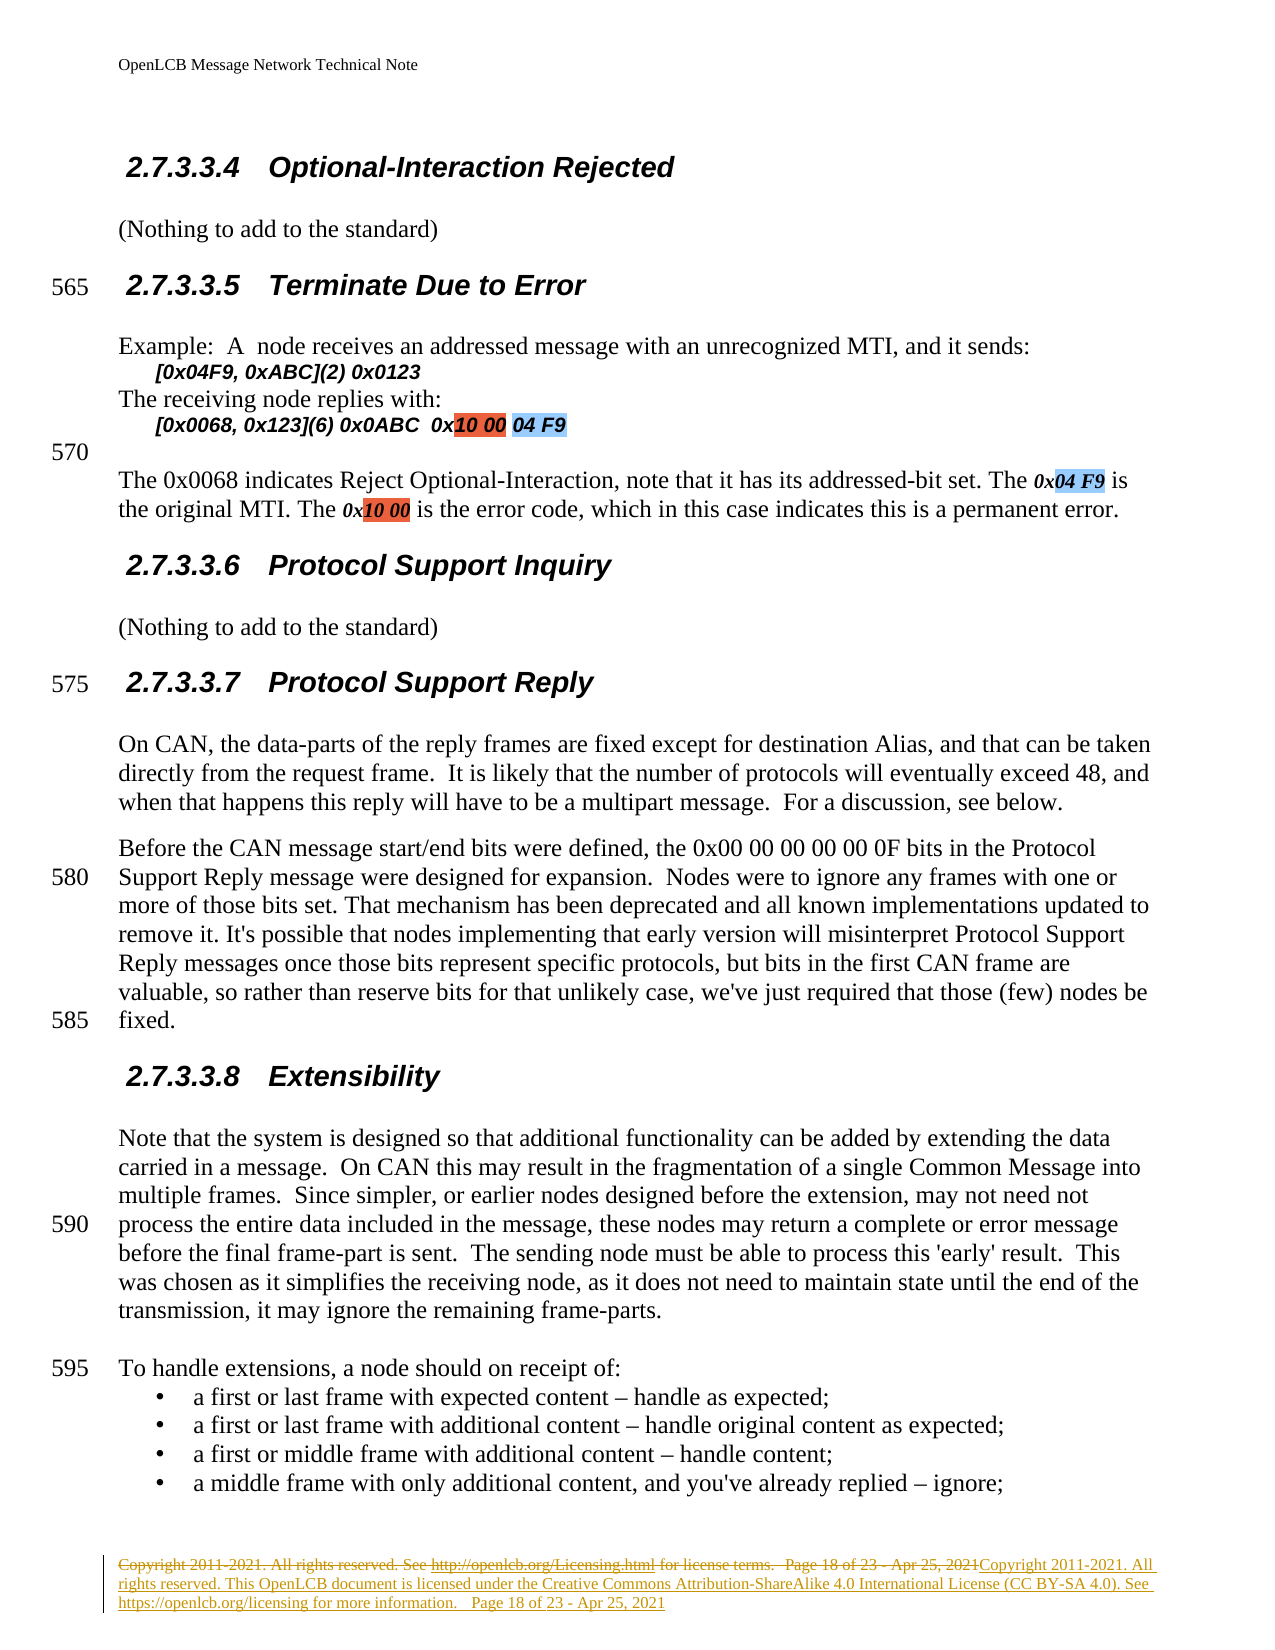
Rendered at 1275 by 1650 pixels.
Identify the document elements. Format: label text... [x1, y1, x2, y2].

subtitle Extensibility [118, 1059, 1157, 1093]
text (Nothing to add to the standard) [118, 612, 1157, 640]
list a middle frame with only additional content, and you've already replied – ignore; [156, 1468, 1157, 1497]
text The receiving node replies with: [118, 384, 1157, 413]
list a first or last frame with additional content – handle original content as expected; [156, 1411, 1157, 1439]
text Note that the system is designed so that additional functionality can be added by extending the data carried in a message. On CAN this may result in the fragmentation of a single Common Message into multiple frames. Since simpler, or earlier nodes designed before the extension, may not need not process the entire data included in the message, these nodes may return a complete or error message before the final frame-part is sent. The sending node must be able to process this 'early' result. This was chosen as it simplifies the receiving node, as it does not need to maintain state until the end of the transmission, it may ignore the remaining frame-parts. [118, 1123, 1157, 1324]
text Example: A node receives an addressed message with an unrecognized MTI, and it sends: [118, 331, 1157, 360]
list a first or last frame with expected content – handle as expected; [156, 1382, 1157, 1411]
text The 0x0068 indicates Reject Optional-Interaction, note that it has its addressed-bit set. The 0x04 F9 is the original MTI. The 0x10 00 is the error code, which in this case indicates this is a permanent error. [118, 465, 1157, 523]
text To handle extensions, a node should on receipt of: [118, 1353, 1157, 1382]
subtitle Protocol Support Reply [118, 665, 1157, 699]
text [0x0068, 0x123](6) 0x0ABC 0x10 00 04 F9 [118, 413, 1157, 437]
text On CAN, the data-parts of the reply frames are fixed except for destination Alias, and that can be taken directly from the request frame. It is likely that the number of protocols will eventually exceed 48, and when that happens this reply will have to be a multipart message. For a discussion, see below. [118, 729, 1157, 815]
list a first or middle frame with additional content – handle content; [156, 1439, 1157, 1468]
subtitle Terminate Due to Error [118, 267, 1157, 301]
text (Nothing to add to the standard) [118, 214, 1157, 242]
subtitle Protocol Support Inquiry [118, 548, 1157, 581]
subtitle Optional-Interaction Rejected [118, 150, 1157, 183]
text Before the CAN message start/end bits were defined, the 0x00 00 00 00 00 0F bits in the Protocol Support Reply message were designed for expansion. Nodes were to ignore any frames with one or more of those bits set. That mechanism has been deprecated and all known implementations updated to remove it. It's possible that nodes implementing that early version will misinterpret Protocol Support Reply messages once those bits represent specific protocols, but bits in the first CAN frame are valuable, so rather than reserve bits for that unlikely case, we've just required that those (few) nodes be fixed. [118, 833, 1157, 1034]
text [0x04F9, 0xABC](2) 0x0123 [118, 360, 1157, 384]
